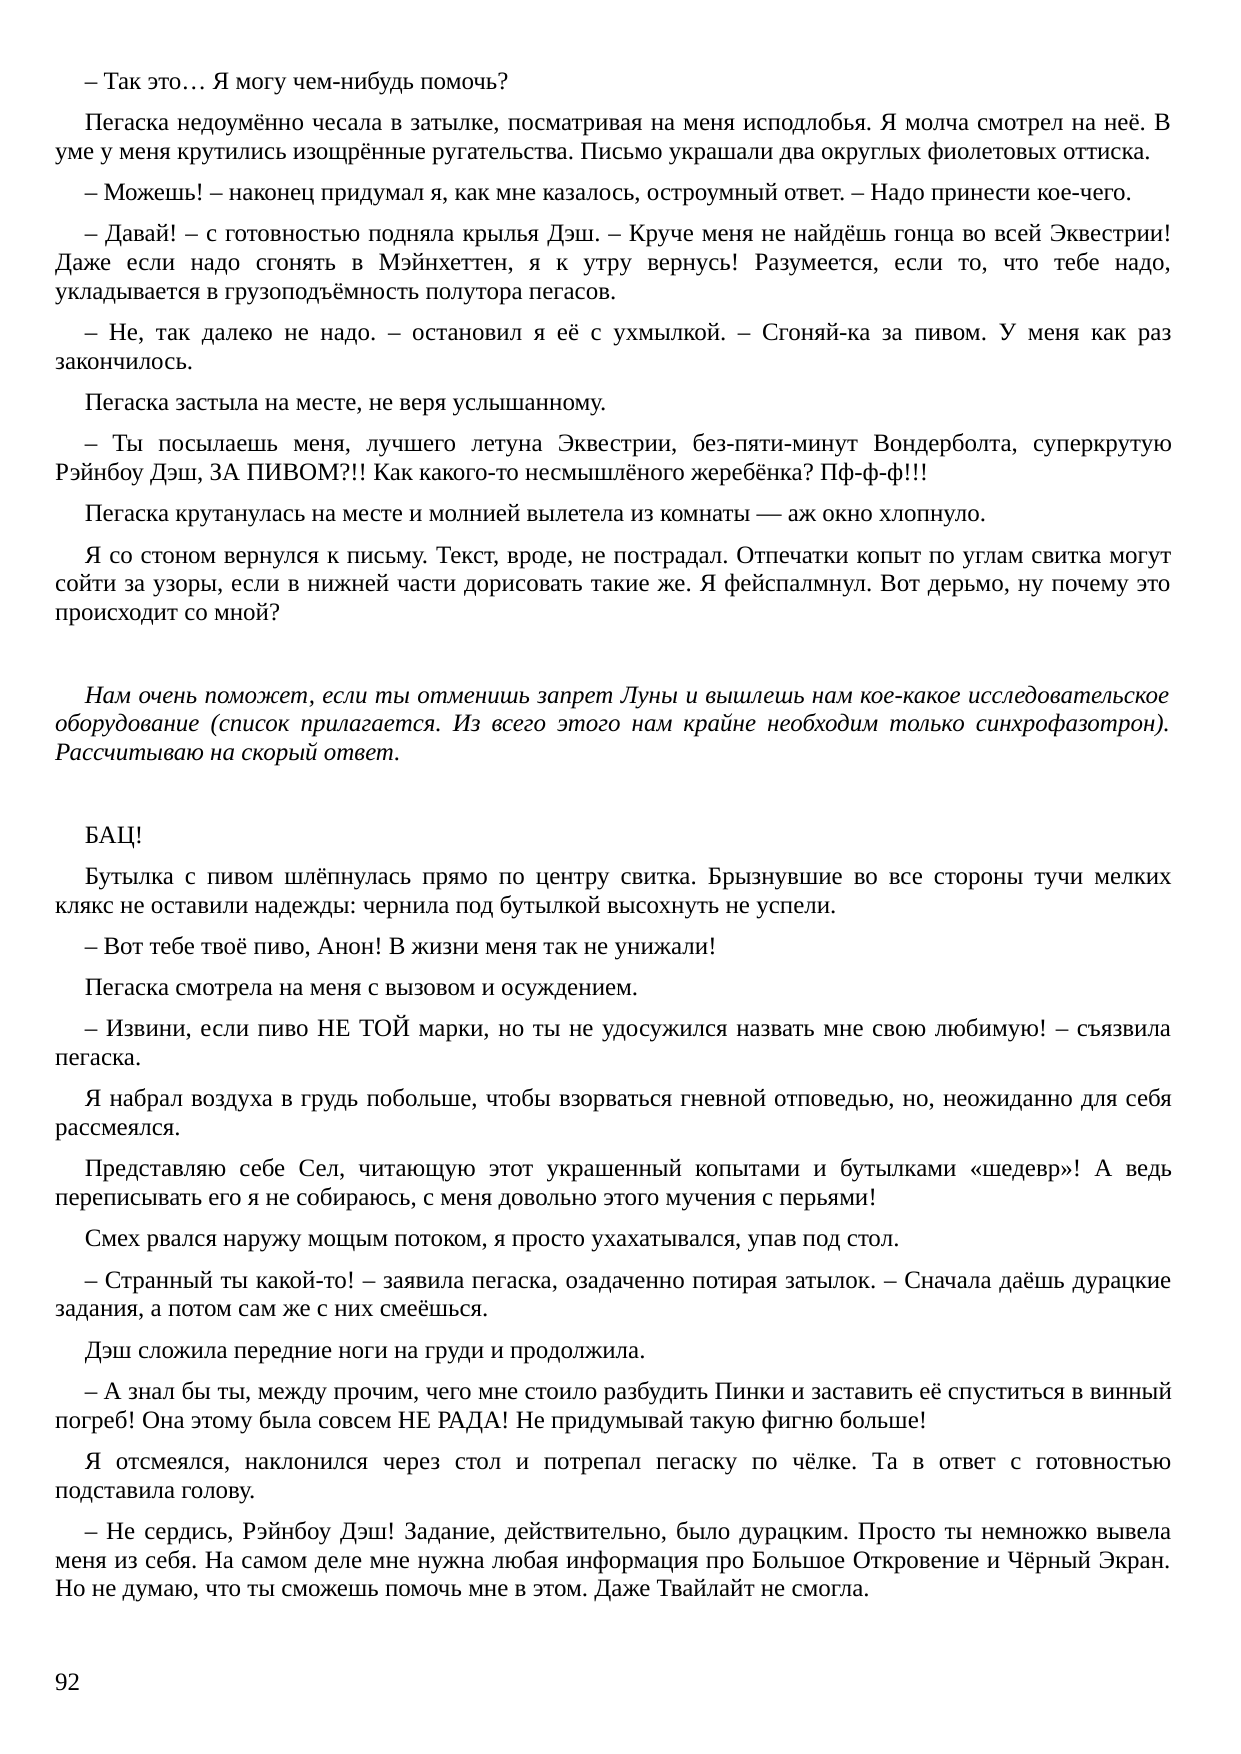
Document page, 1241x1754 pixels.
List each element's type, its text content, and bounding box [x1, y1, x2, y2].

text – Ты посылаешь меня, лучшего летуна Эквестрии, без-пяти-минут Вондерболта, суперкрутую Рэйнбоу Дэш, ЗА ПИВОМ?!! Как какого-то несмышлёного жеребёнка? Пф-ф-ф!!! [55, 428, 1173, 486]
text Пегаска застыла на месте, не веря услышанному. [55, 387, 1173, 416]
text – Извини, если пиво НЕ ТОЙ марки, но ты не удосужился назвать мне свою любимую! – съязвила пегаска. [55, 1013, 1173, 1071]
text – Не сердись, Рэйнбоу Дэш! Задание, действительно, было дурацким. Просто ты немножко вывела меня из себя. На самом деле мне нужна любая информация про Большое Откровение и Чёрный Экран. Но не думаю, что ты сможешь помочь мне в этом. Даже Твайлайт не смогла. [55, 1516, 1173, 1602]
text – Странный ты какой-то! – заявила пегаска, озадаченно потирая затылок. – Сначала даёшь дурацкие задания, а потом сам же с них смеёшься. [55, 1265, 1173, 1322]
text Пегаска смотрела на меня с вызовом и осуждением. [55, 972, 1173, 1001]
text – А знал бы ты, между прочим, чего мне стоило разбудить Пинки и заставить её спуститься в винный погреб! Она этому была совсем НЕ РАДА! Не придумывай такую фигню больше! [55, 1376, 1173, 1433]
text – Не, так далеко не надо. – остановил я её с ухмылкой. – Сгоняй-ка за пивом. У меня как раз закончилось. [55, 317, 1173, 375]
text Пегаска крутанулась на месте и молнией вылетела из комнаты — аж окно хлопнуло. [55, 498, 1173, 527]
text Бутылка с пивом шлёпнулась прямо по центру свитка. Брызнувшие во все стороны тучи мелких клякс не оставили надежды: чернила под бутылкой высохнуть не успели. [55, 861, 1173, 918]
text БАЦ! [55, 820, 1173, 848]
text – Давай! – с готовностью подняла крылья Дэш. – Круче меня не найдёшь гонца во всей Эквестрии! Даже если надо сгонять в Мэйнхеттен, я к утру вернусь! Разумеется, если то, что тебе надо, укладывается в грузоподъёмность полутора пегасов. [55, 218, 1173, 305]
text Дэш сложила передние ноги на груди и продолжила. [55, 1335, 1173, 1363]
text Смех рвался наружу мощым потоком, я просто ухахатывался, упав под стол. [55, 1223, 1173, 1252]
text Я отсмеялся, наклонился через стол и потрепал пегаску по чёлке. Та в ответ с готовностью подставила голову. [55, 1446, 1173, 1503]
text – Можешь! – наконец придумал я, как мне казалось, остроумный ответ. – Надо принести кое-чего. [55, 177, 1173, 206]
text Я набрал воздуха в грудь побольше, чтобы взорваться гневной отповедью, но, неожиданно для себя рассмеялся. [55, 1083, 1173, 1141]
text – Так это… Я могу чем-нибудь помочь? [55, 66, 1173, 95]
text Представляю себе Сел, читающую этот украшенный копытами и бутылками «шедевр»! А ведь переписывать его я не собираюсь, с меня довольно этого мучения с перьями! [55, 1153, 1173, 1211]
text Нам очень поможет, если ты отменишь запрет Луны и вышлешь нам кое-какое исследовательское оборудование (список прилагается. Из всего этого нам крайне необходим только синхрофазотрон). Рассчитываю на скорый ответ. [55, 680, 1173, 766]
text – Вот тебе твоё пиво, Анон! В жизни меня так не унижали! [55, 931, 1173, 960]
text Пегаска недоумённо чесала в затылке, посматривая на меня исподлобья. Я молча смотрел на неё. В уме у меня крутились изощрённые ругательства. Письмо украшали два округлых фиолетовых оттиска. [55, 107, 1173, 165]
text Я со стоном вернулся к письму. Текст, вроде, не пострадал. Отпечатки копыт по углам свитка могут сойти за узоры, если в нижней части дорисовать такие же. Я фейспалмнул. Вот дерьмо, ну почему это происходит со мной? [55, 540, 1173, 626]
